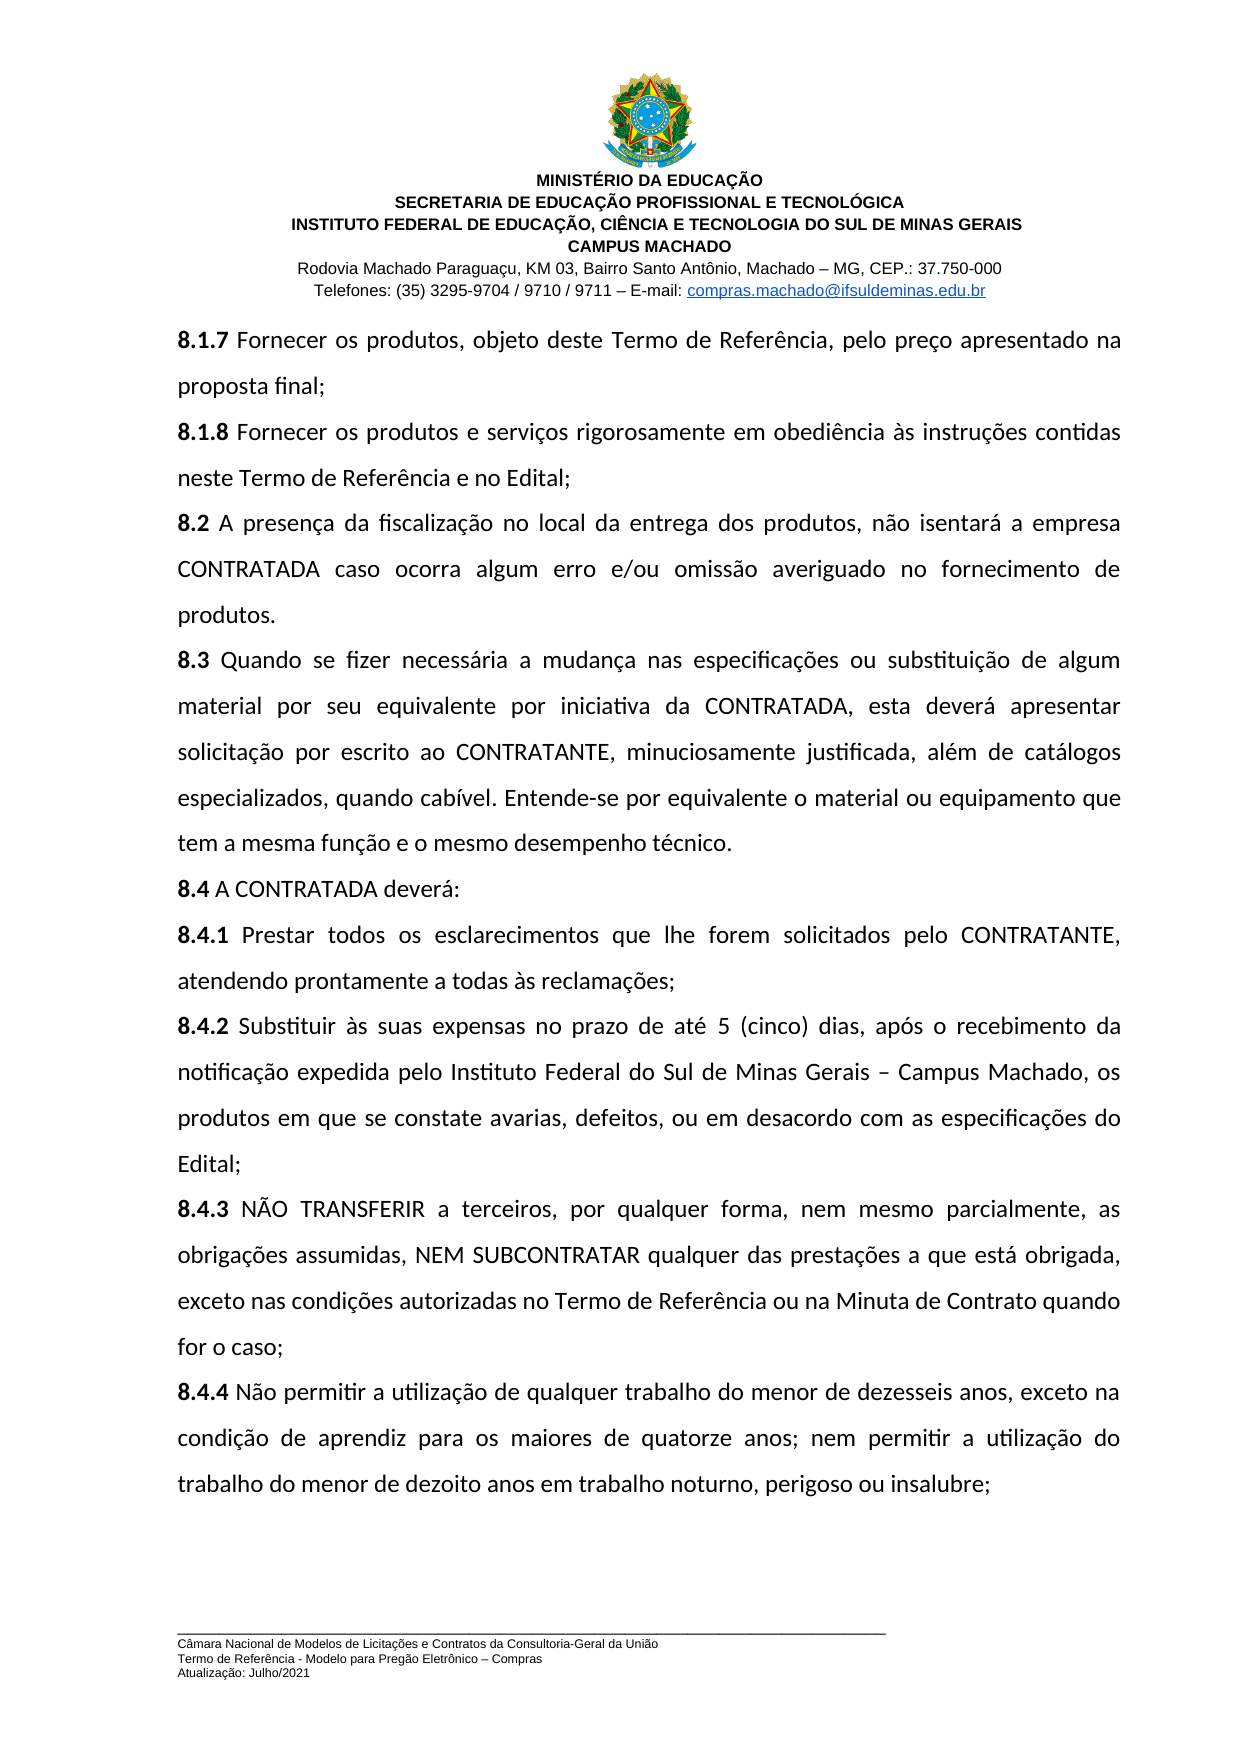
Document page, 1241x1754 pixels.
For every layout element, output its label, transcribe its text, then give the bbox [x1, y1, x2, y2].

text 8.1.8 Fornecer os produtos e serviços rigorosamente em obediência às instruções contidas neste Termo de Referência e no Edital; [177, 416, 1122, 492]
text 8.4.2 Substituir às suas expensas no prazo de até 5 (cinco) dias, após o recebimento da notificação expedida pelo Instituto Federal do Sul de Minas Gerais – Campus Machado, os produtos em que se constate avarias, defeitos, ou em desacordo com as especificações do Edital; [177, 1011, 1122, 1178]
text 8.1.7 Fornecer os produtos, objeto deste Termo de Referência, pelo preço apresentado na proposta final; [177, 324, 1122, 401]
text 8.2 A presença da fiscalização no local da entrega dos produtos, não isentará a empresa CONTRATADA caso ocorra algum erro e/ou omissão averiguado no fornecimento de produtos. [177, 507, 1122, 629]
text 8.4.1 Prestar todos os esclarecimentos que lhe forem solicitados pelo CONTRATANTE, atendendo prontamente a todas às reclamações; [177, 919, 1122, 995]
picture [669, 149, 680, 155]
picture [603, 73, 697, 168]
text 8.4 A CONTRATADA deverá: [177, 873, 1122, 904]
text 8.3 Quando se fizer necessária a mudança nas especificações ou substituição de algum material por seu equivalente por iniciativa da CONTRATADA, esta deverá apresentar solicitação por escrito ao CONTRATANTE, minuciosamente justificada, além de catálogos especializados, quando cabível. Entende-se por equivalente o material ou equipamento que tem a mesma função e o mesmo desempenho técnico. [177, 645, 1122, 858]
picture [643, 163, 658, 168]
text 8.4.3 NÃO TRANSFERIR a terceiros, por qualquer forma, nem mesmo parcialmente, as obrigações assumidas, NEM SUBCONTRATAR qualquer das prestações a que está obrigada, exceto nas condições autorizadas no Termo de Referência ou na Minuta de Contrato quando for o caso; [177, 1193, 1122, 1361]
text 8.4.4 Não permitir a utilização de qualquer trabalho do menor de dezesseis anos, exceto na condição de aprendiz para os maiores de quatorze anos; nem permitir a utilização do trabalho do menor de dezoito anos em trabalho noturno, perigoso ou insalubre; [177, 1376, 1122, 1498]
